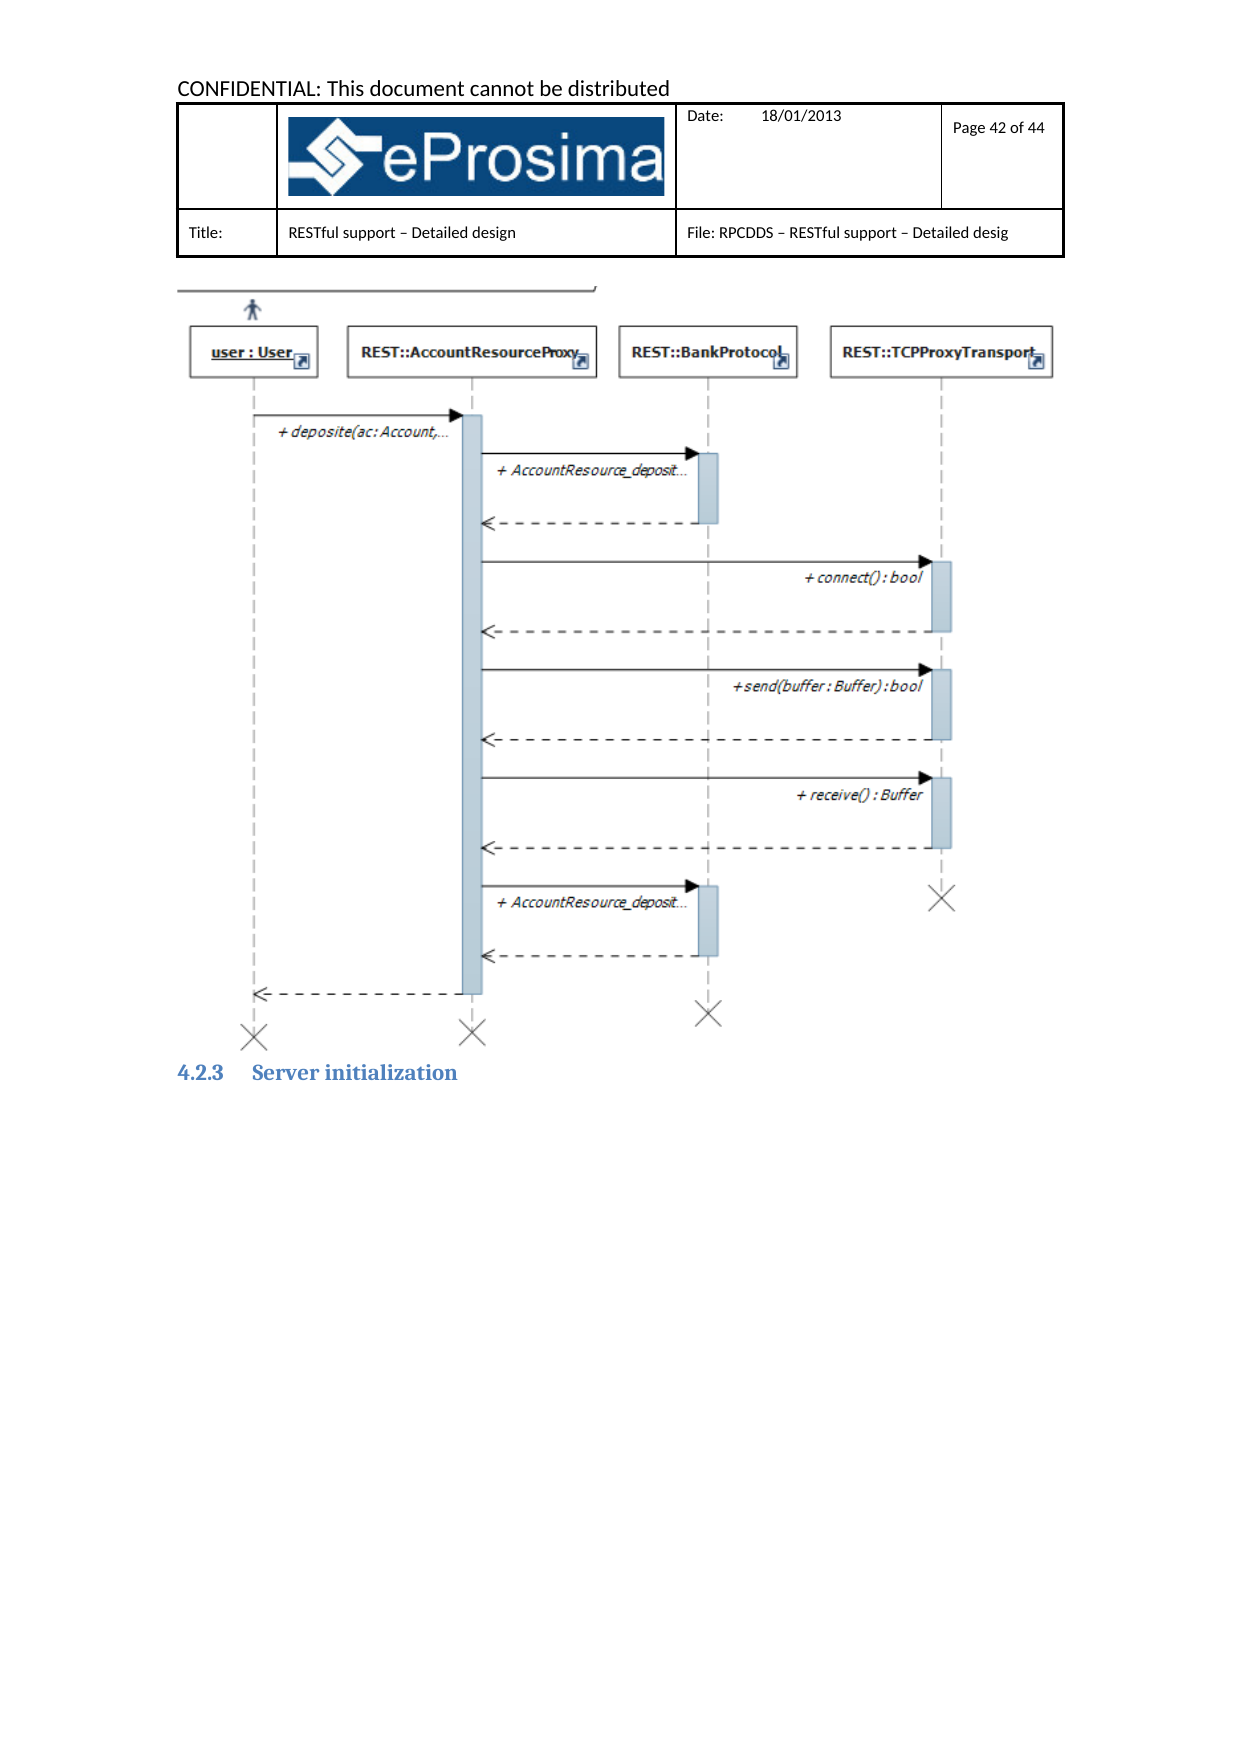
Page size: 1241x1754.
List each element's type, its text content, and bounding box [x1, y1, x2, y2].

picture [177, 286, 1063, 1056]
picture [288, 117, 665, 196]
subtitle Server initialization [177, 1056, 1063, 1086]
